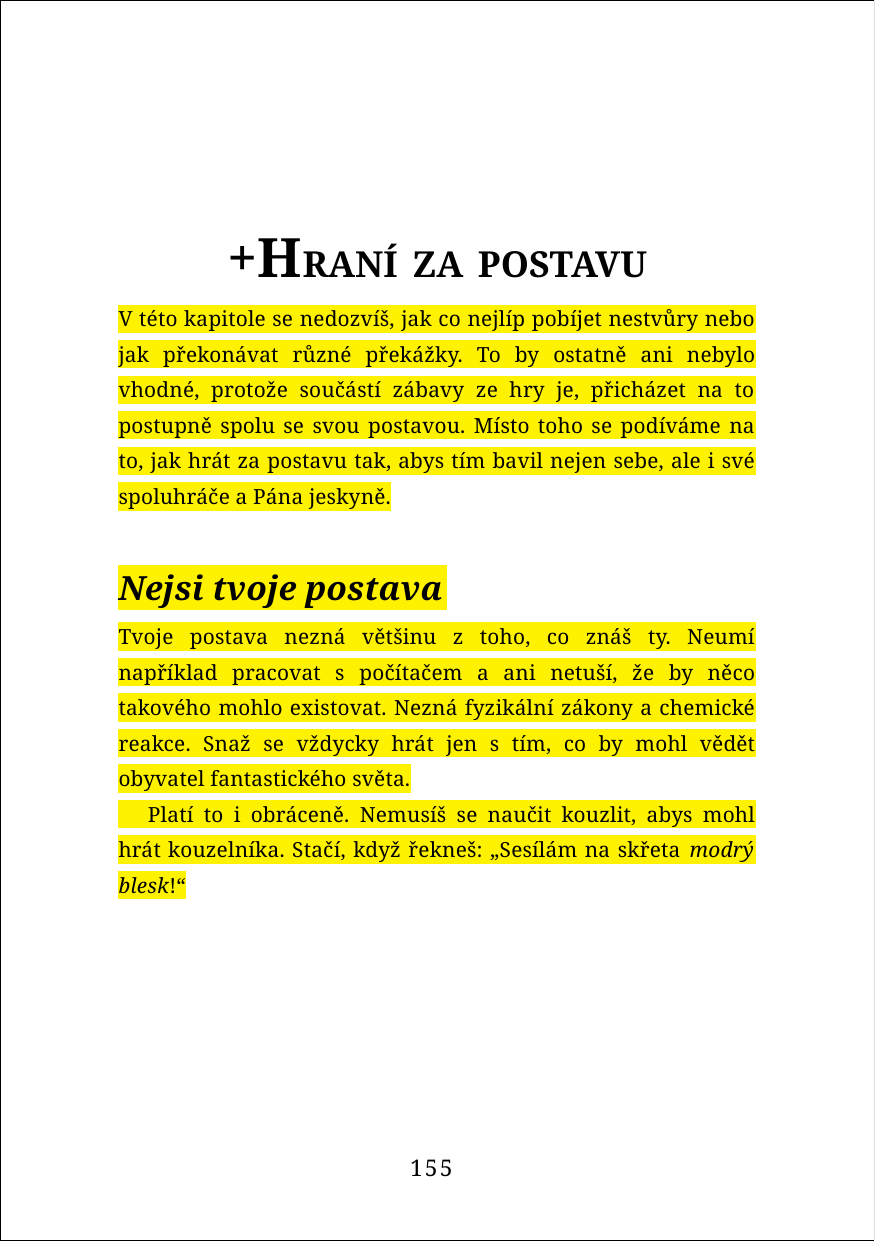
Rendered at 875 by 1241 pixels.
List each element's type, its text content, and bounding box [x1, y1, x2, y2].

text Tvoje postava nezná většinu z toho, co znáš ty. Neumí například pracovat s počítačem a ani netuší, že by něco takového mohlo existovat. Nezná fyzikální zákony a chemické reakce. Snaž se vždycky hrát jen s tím, co by mohl vědět obyvatel fantastického světa. Platí to i obráceně. Nemusíš se naučit kouzlit, abys mohl hrát kouzelníka. Stačí, když řekneš: „Sesílám na skřeta modrý blesk!“ [118, 622, 756, 899]
subtitle +Hraní za postavu [118, 219, 756, 293]
text V této kapitole se nedozvíš, jak co nejlíp pobíjet nestvůry nebo jak překonávat různé překážky. To by ostatně ani nebylo vhodné, protože součástí zábavy ze hry je, přicházet na to postupně spolu se svou postavou. Místo toho se podíváme na to, jak hrát za postavu tak, abys tím bavil nejen sebe, ale i své spoluhráče a Pána jeskyně. [118, 304, 756, 511]
subtitle Nejsi tvoje postava [118, 565, 756, 610]
